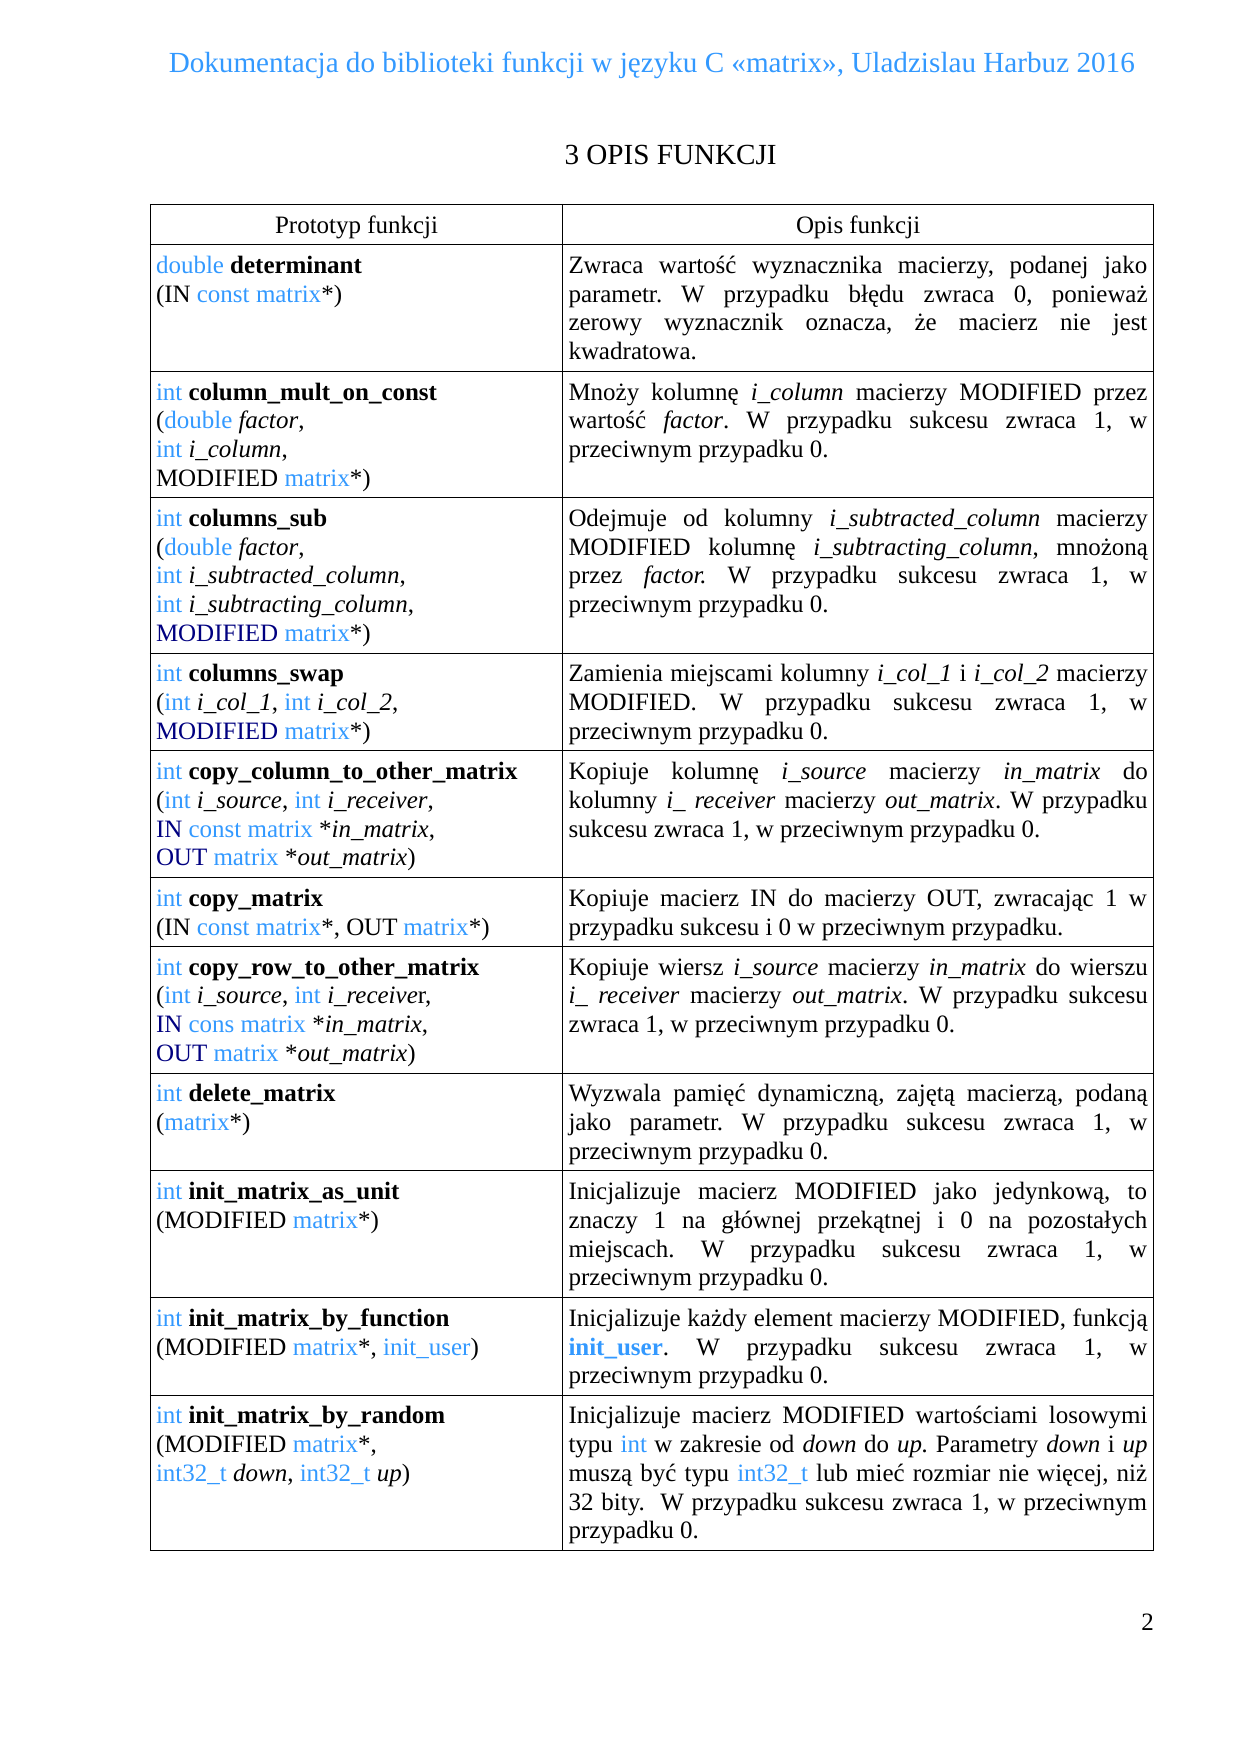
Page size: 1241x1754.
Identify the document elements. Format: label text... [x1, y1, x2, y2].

table_cell int delete_matrix (matrix*) [151, 1074, 562, 1170]
table_cell Kopiuje macierz IN do macierzy OUT, zwracając 1 w przypadku sukcesu i 0 w przeciwnym przypadku. [563, 878, 1153, 946]
table_cell int init_matrix_by_random (MODIFIED matrix*, int32_t down, int32_t up) [151, 1396, 562, 1550]
table_cell double determinant (IN const matrix*) [151, 245, 562, 371]
table_cell int columns_swap (int i_col_1, int i_col_2, MODIFIED matrix*) [151, 654, 562, 750]
table_cell int copy_column_to_other_matrix (int i_source, int i_receiver, IN const matrix *in_matrix, OUT matrix *out_matrix) [151, 751, 562, 877]
table_header Prototyp funkcji [151, 205, 562, 244]
table_cell Inicjalizuje każdy element macierzy MODIFIED, funkcją init_user. W przypadku sukcesu zwraca 1, w przeciwnym przypadku 0. [563, 1298, 1153, 1395]
table_cell Zamienia miejscami kolumny i_col_1 i i_col_2 macierzy MODIFIED. W przypadku sukcesu zwraca 1, w przeciwnym przypadku 0. [563, 654, 1153, 750]
table_cell Inicjalizuje macierz MODIFIED jako jedynkową, to znaczy 1 na głównej przekątnej i 0 na pozostałych miejscach. W przypadku sukcesu zwraca 1, w przeciwnym przypadku 0. [563, 1171, 1153, 1297]
table_cell int init_matrix_by_function (MODIFIED matrix*, init_user) [151, 1298, 562, 1395]
table_cell Zwraca wartość wyznacznika macierzy, podanej jako parametr. W przypadku błędu zwraca 0, ponieważ zerowy wyznacznik oznacza, że macierz nie jest kwadratowa. [563, 245, 1153, 371]
table_cell int copy_row_to_other_matrix (int i_source, int i_receiver, IN cons matrix *in_matrix, OUT matrix *out_matrix) [151, 947, 562, 1073]
table_cell Wyzwala pamięć dynamiczną, zajętą macierzą, podaną jako parametr. W przypadku sukcesu zwraca 1, w przeciwnym przypadku 0. [563, 1074, 1153, 1170]
table_cell int copy_matrix (IN const matrix*, OUT matrix*) [151, 878, 562, 946]
table_cell int init_matrix_as_unit (MODIFIED matrix*) [151, 1171, 562, 1297]
table_cell Mnoży kolumnę i_column macierzy MODIFIED przez wartość factor. W przypadku sukcesu zwraca 1, w przeciwnym przypadku 0. [563, 372, 1153, 497]
table_cell Inicjalizuje macierz MODIFIED wartościami losowymi typu int w zakresie od down do up. Parametry down i up muszą być typu int32_t lub mieć rozmiar nie więcej, niż 32 bity. W przypadku sukcesu zwraca 1, w przeciwnym przypadku 0. [563, 1396, 1153, 1550]
table_cell Kopiuje kolumnę i_source macierzy in_matrix do kolumny i_ receiver macierzy out_matrix. W przypadku sukcesu zwraca 1, w przeciwnym przypadku 0. [563, 751, 1153, 877]
text 3 OPIS FUNKCJI [150, 137, 1153, 170]
table_cell int column_mult_on_const (double factor, int i_column, MODIFIED matrix*) [151, 372, 562, 497]
table_cell Odejmuje od kolumny i_subtracted_column macierzy MODIFIED kolumnę i_subtracting_column, mnożoną przez factor. W przypadku sukcesu zwraca 1, w przeciwnym przypadku 0. [563, 498, 1153, 653]
table_header Opis funkcji [563, 205, 1153, 244]
table_cell Kopiuje wiersz i_source macierzy in_matrix do wierszu i_ receiver macierzy out_matrix. W przypadku sukcesu zwraca 1, w przeciwnym przypadku 0. [563, 947, 1153, 1073]
table_cell int columns_sub (double factor, int i_subtracted_column, int i_subtracting_column, MODIFIED matrix*) [151, 498, 562, 653]
